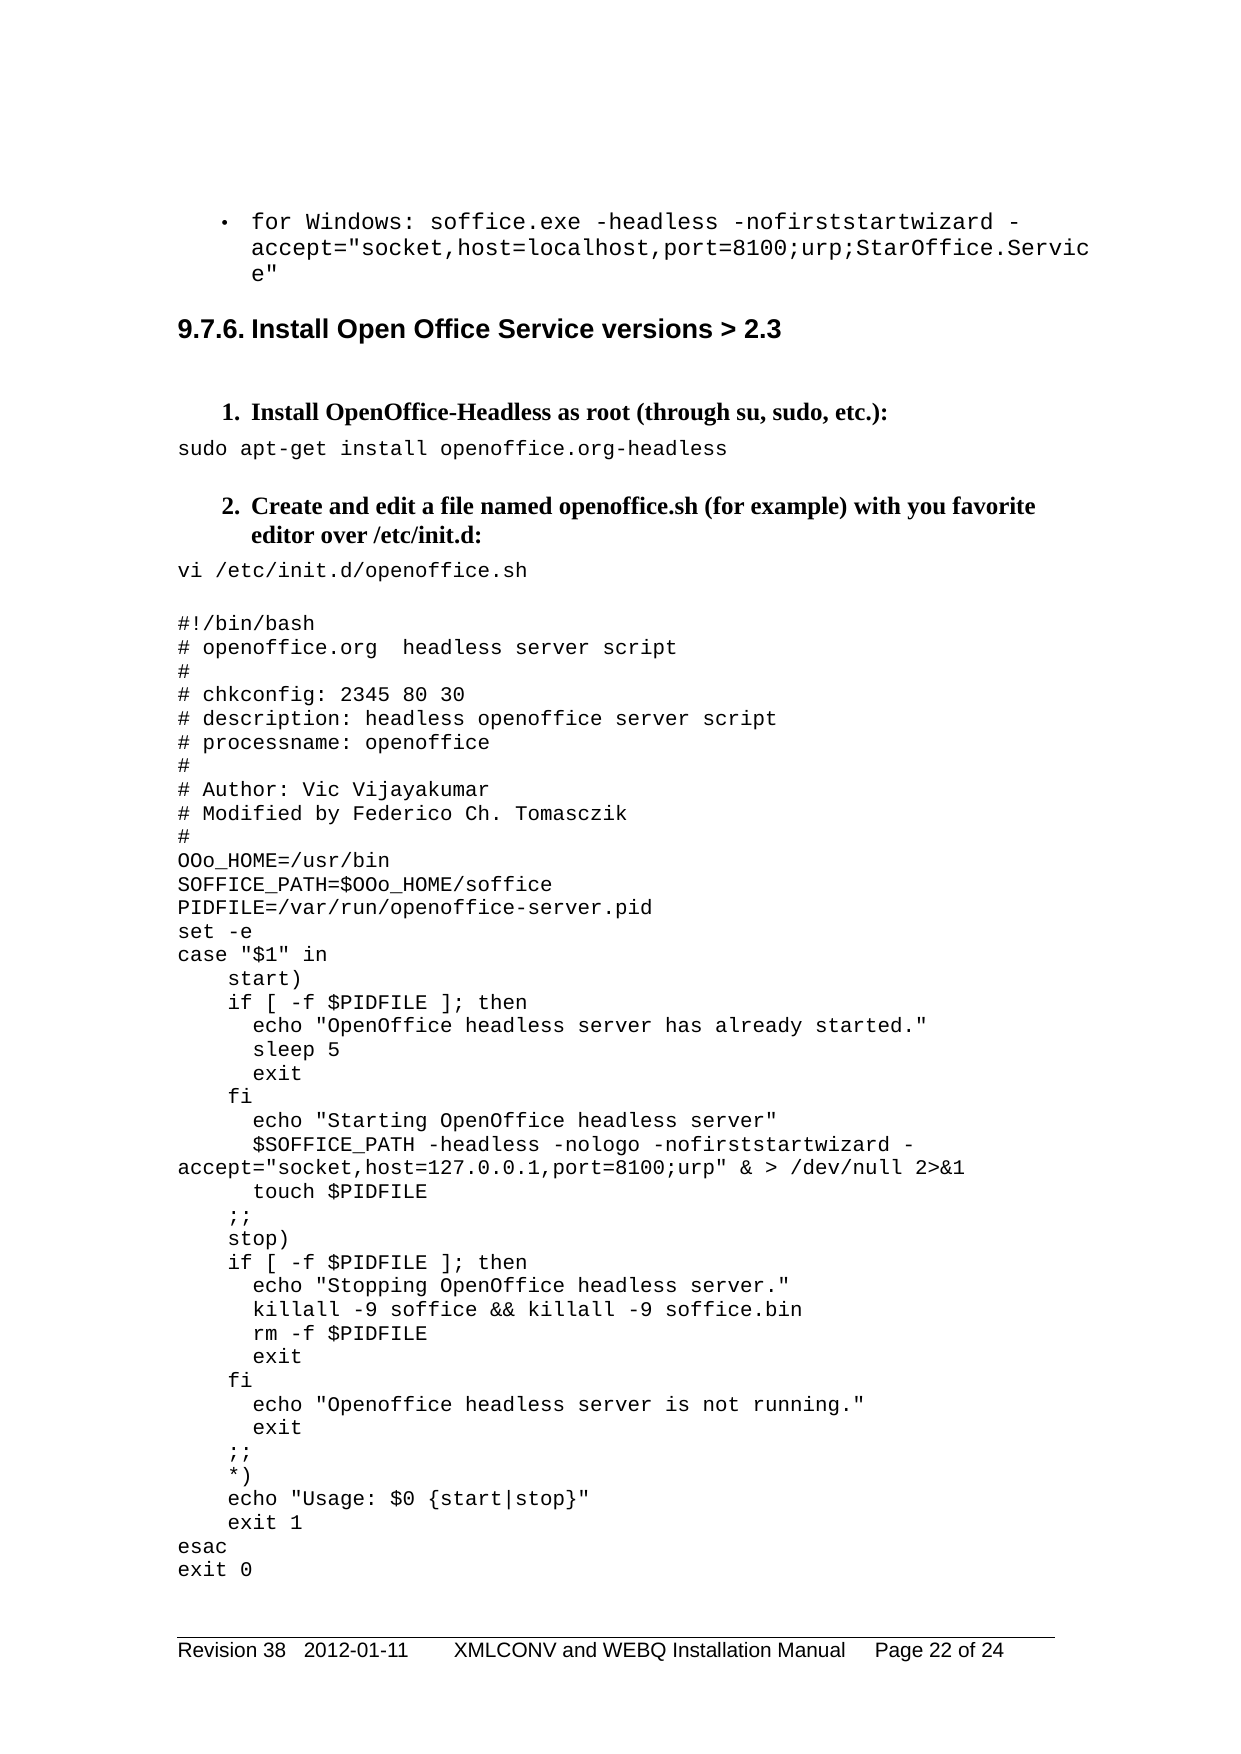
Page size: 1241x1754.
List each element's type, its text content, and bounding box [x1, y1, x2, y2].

text fi [177, 1086, 1092, 1110]
text echo "Stopping OpenOffice headless server." [177, 1276, 1092, 1299]
list Create and edit a file named openoffice.sh (for example) with you favorite editor over /etc/init.d: [221, 491, 1092, 548]
text # Modified by Federico Ch. Tomasczik [177, 803, 1092, 826]
text # processname: openoffice [177, 732, 1092, 755]
list for Windows: soffice.exe -headless -nofirststartwizard -accept="socket,host=localhost,port=8100;urp;StarOffice.Service" [221, 210, 1092, 288]
text # Author: Vic Vijayakumar [177, 779, 1092, 803]
text echo "Openoffice headless server is not running." [177, 1394, 1092, 1417]
text $SOFFICE_PATH -headless -nologo -nofirststartwizard -accept="socket,host=127.0.0.1,port=8100;urp" & > /dev/null 2>&1 [177, 1134, 1092, 1181]
text echo "OpenOffice headless server has already started." [177, 1015, 1092, 1039]
text vi /etc/init.d/openoffice.sh [177, 560, 1092, 584]
text case "$1" in [177, 944, 1092, 968]
text SOFFICE_PATH=$OOo_HOME/soffice [177, 873, 1092, 897]
text echo "Starting OpenOffice headless server" [177, 1110, 1092, 1134]
text # openoffice.org headless server script [177, 637, 1092, 661]
text stop) [177, 1228, 1092, 1252]
text exit [177, 1063, 1092, 1086]
text rm -f $PIDFILE [177, 1323, 1092, 1346]
text # [177, 826, 1092, 850]
text killall -9 soffice && killall -9 soffice.bin [177, 1299, 1092, 1323]
text if [ -f $PIDFILE ]; then [177, 1252, 1092, 1276]
text sleep 5 [177, 1039, 1092, 1063]
text set -e [177, 921, 1092, 944]
text ;; [177, 1441, 1092, 1465]
text exit [177, 1417, 1092, 1441]
text *) [177, 1465, 1092, 1488]
text exit 1 [177, 1512, 1092, 1536]
text touch $PIDFILE [177, 1181, 1092, 1204]
text OOo_HOME=/usr/bin [177, 850, 1092, 873]
list Install OpenOffice-Headless as root (through su, sudo, etc.): [221, 397, 1092, 426]
subtitle Install Open Office Service versions > 2.3 [177, 313, 1092, 344]
text PIDFILE=/var/run/openoffice-server.pid [177, 897, 1092, 921]
text exit 0 [177, 1559, 1092, 1583]
text # description: headless openoffice server script [177, 708, 1092, 732]
text sudo apt-get install openoffice.org-headless [177, 438, 1092, 462]
text if [ -f $PIDFILE ]; then [177, 992, 1092, 1015]
text # [177, 755, 1092, 779]
text fi [177, 1370, 1092, 1394]
text #!/bin/bash [177, 613, 1092, 637]
text # [177, 661, 1092, 684]
text exit [177, 1346, 1092, 1370]
text start) [177, 968, 1092, 992]
text ;; [177, 1204, 1092, 1228]
text # chkconfig: 2345 80 30 [177, 684, 1092, 708]
text echo "Usage: $0 {start|stop}" [177, 1488, 1092, 1512]
text esac [177, 1536, 1092, 1559]
